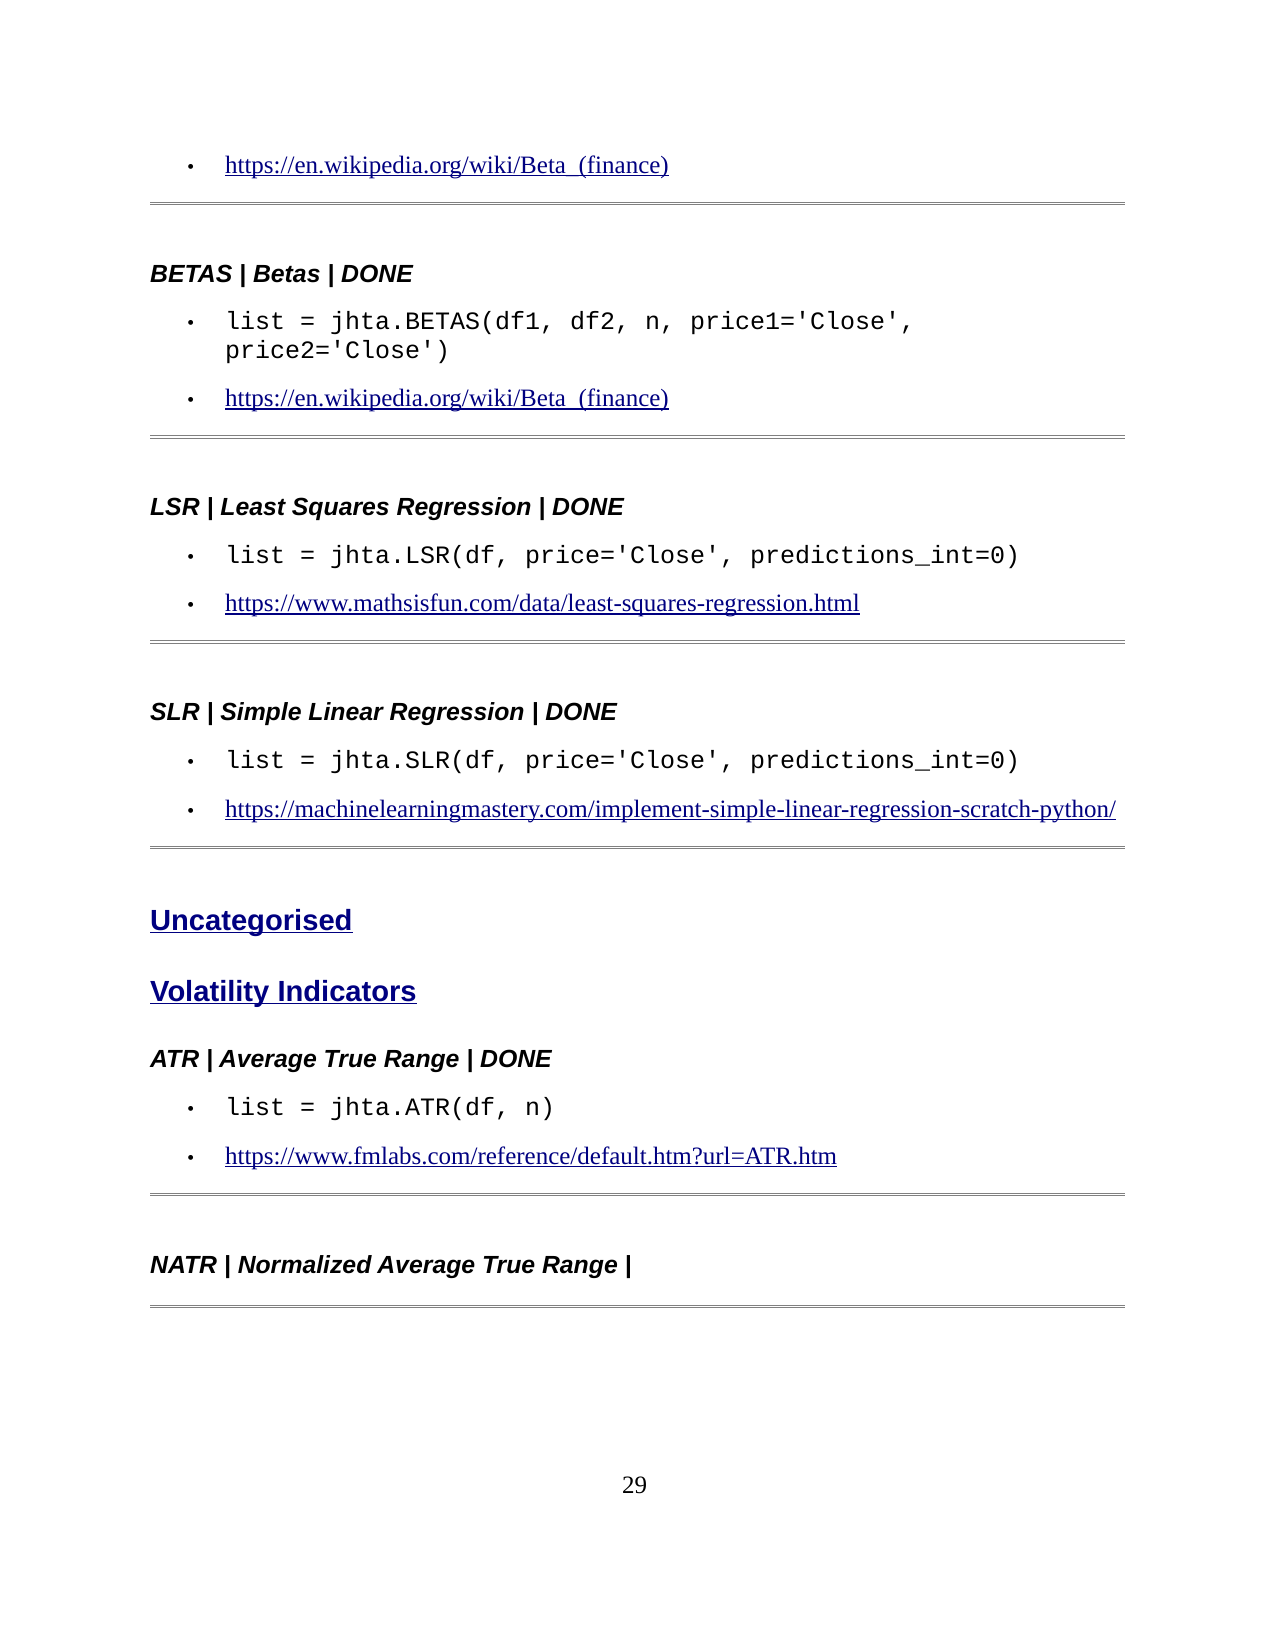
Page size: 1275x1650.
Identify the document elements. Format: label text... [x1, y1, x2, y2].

list https://en.wikipedia.org/wiki/Beta_(finance) [187, 383, 1125, 412]
list list = jhta.LSR(df, price='Close', predictions_int=0) [187, 542, 1125, 571]
list list = jhta.ATR(df, n) [187, 1094, 1125, 1123]
list list = jhta.BETAS(df1, df2, n, price1='Close', price2='Close') [187, 309, 1125, 366]
subtitle NATR | Normalized Average True Range | [150, 1250, 1125, 1278]
subtitle SLR | Simple Linear Regression | DONE [150, 697, 1125, 726]
subtitle LSR | Least Squares Regression | DONE [150, 492, 1125, 521]
list https://machinelearningmastery.com/implement-simple-linear-regression-scratch-python/ [187, 794, 1125, 822]
subtitle ATR | Average True Range | DONE [150, 1044, 1125, 1073]
subtitle Uncategorised [150, 902, 1125, 936]
subtitle Volatility Indicators [150, 973, 1125, 1007]
list https://www.mathsisfun.com/data/least-squares-regression.html [187, 588, 1125, 617]
subtitle BETAS | Betas | DONE [150, 259, 1125, 287]
list https://www.fmlabs.com/reference/default.htm?url=ATR.htm [187, 1141, 1125, 1169]
list https://en.wikipedia.org/wiki/Beta_(finance) [187, 150, 1125, 179]
list list = jhta.SLR(df, price='Close', predictions_int=0) [187, 747, 1125, 776]
